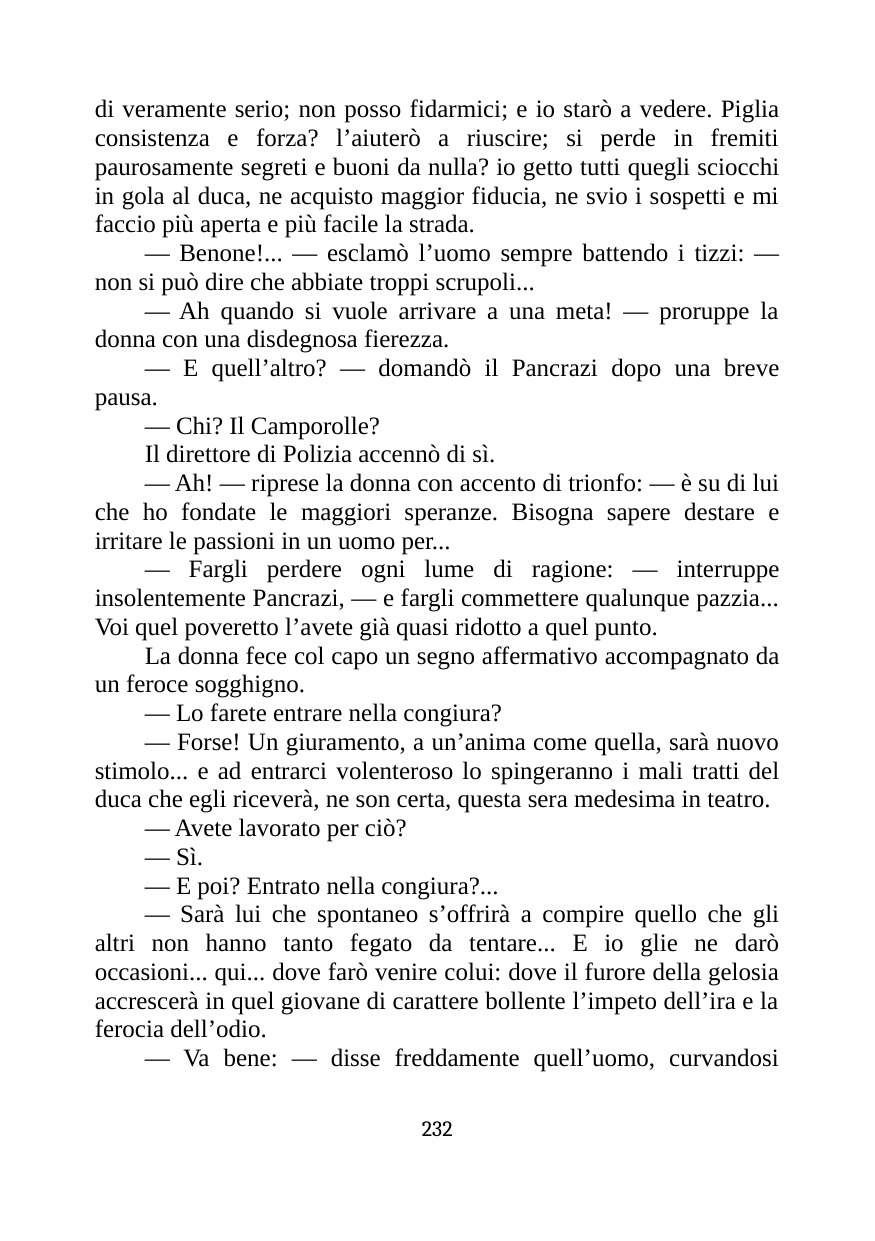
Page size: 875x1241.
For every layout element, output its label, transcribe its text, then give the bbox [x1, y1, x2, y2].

text — Avete lavorato per ciò? [94, 813, 779, 842]
text — Sarà lui che spontaneo s’offrirà a compire quello che gli altri non hanno tanto fegato da tentare... E io glie ne darò occasioni... qui... dove farò venire colui: dove il furore della gelosia accrescerà in quel giovane di carattere bollente l’impeto dell’ira e la ferocia dell’odio. [94, 899, 779, 1043]
text — Forse! Un giuramento, a un’anima come quella, sarà nuovo stimolo... e ad entrarci volenteroso lo spingeranno i mali tratti del duca che egli riceverà, ne son certa, questa sera medesima in teatro. [94, 727, 779, 813]
text — Ah! — riprese la donna con accento di trionfo: — è su di lui che ho fondate le maggiori speranze. Bisogna sapere destare e irritare le passioni in un uomo per... [94, 468, 779, 554]
text — Fargli perdere ogni lume di ragione: — interruppe insolentemente Pancrazi, — e fargli commettere qualunque pazzia... Voi quel poveretto l’avete già quasi ridotto a quel punto. [94, 554, 779, 641]
text — Benone!... — esclamò l’uomo sempre battendo i tizzi: — non si può dire che abbiate troppi scrupoli... [94, 238, 779, 296]
text La donna fece col capo un segno affermativo accompagnato da un feroce sogghigno. [94, 641, 779, 698]
text — Sì. [94, 842, 779, 871]
text — Va bene: — disse freddamente quell’uomo, curvandosi [94, 1043, 779, 1072]
text Il direttore di Polizia accennò di sì. [94, 439, 779, 468]
text — Ah quando si vuole arrivare a una meta! — proruppe la donna con una disdegnosa fierezza. [94, 296, 779, 353]
text — Lo farete entrare nella congiura? [94, 698, 779, 727]
text di veramente serio; non posso fidarmici; e io starò a vedere. Piglia consistenza e forza? l’aiuterò a riuscire; si perde in fremiti paurosamente segreti e buoni da nulla? io getto tutti quegli sciocchi in gola al duca, ne acquisto maggior fiducia, ne svio i sospetti e mi faccio più aperta e più facile la strada. [94, 94, 779, 238]
text — E quell’altro? — domandò il Pancrazi dopo una breve pausa. [94, 353, 779, 411]
text — Chi? Il Camporolle? [94, 411, 779, 439]
text — E poi? Entrato nella congiura?... [94, 871, 779, 899]
